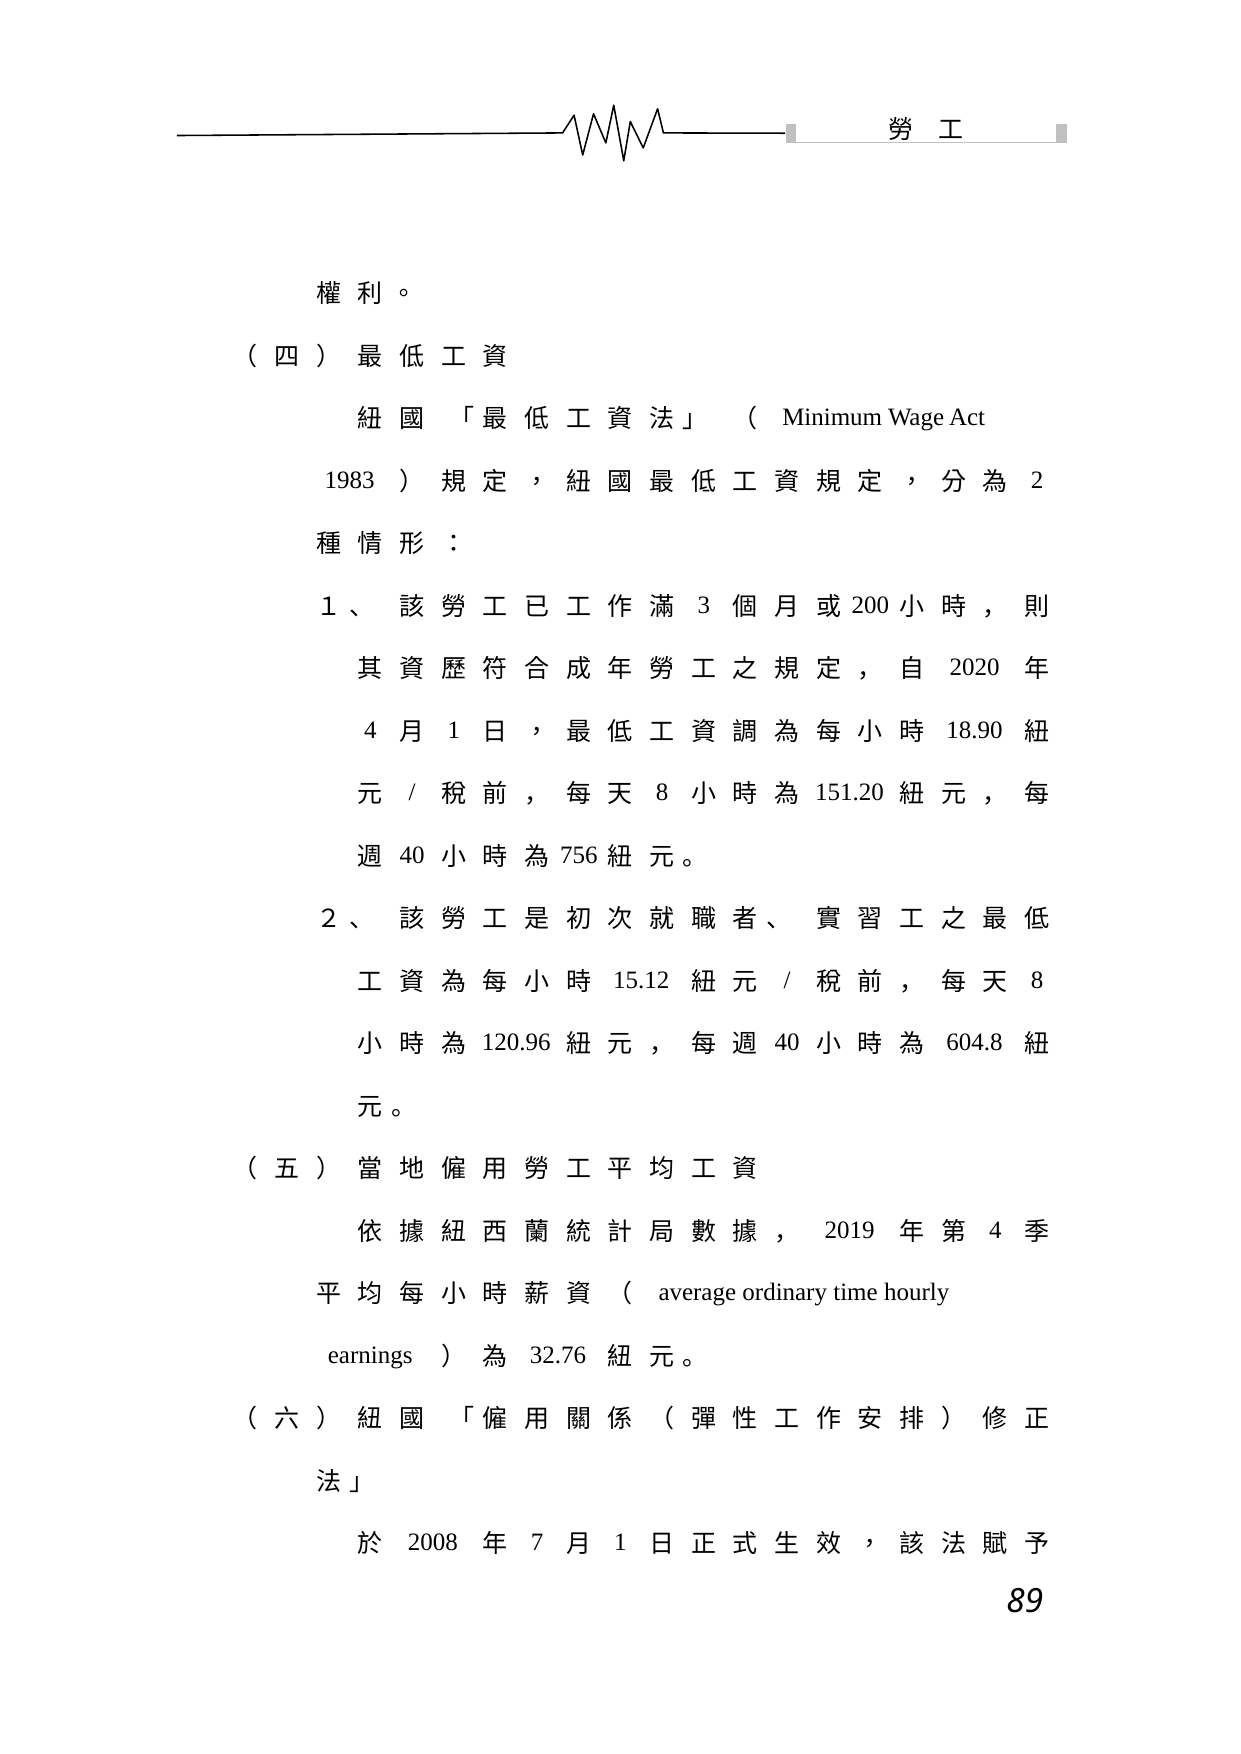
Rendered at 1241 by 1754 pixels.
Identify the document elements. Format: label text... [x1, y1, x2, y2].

text （六）紐國「僱用關係（彈性工作安排）修正法」 [207, 1375, 1058, 1500]
text １、該勞工已工作滿3個月或200小時，則其資歷符合成年勞工之規定，自2020年4月1日，最低工資調為每小時18.90紐元/稅前，每天8小時為151.20紐元，每週40小時為756紐元。 [281, 563, 1058, 875]
text 依據紐西蘭統計局數據，2019年第4季平均每小時薪資（average ordinary time hourly earnings）為32.76紐元。 [281, 1188, 1058, 1375]
text 權利。 [281, 250, 1058, 313]
text （五）當地僱用勞工平均工資 [207, 1125, 1058, 1188]
text ２、該勞工是初次就職者、實習工之最低工資為每小時15.12紐元/稅前，每天8小時為120.96紐元，每週40小時為604.8紐元。 [281, 875, 1058, 1125]
text 於2008年7月1日正式生效，該法賦予 [281, 1500, 1058, 1563]
text 紐國「最低工資法」（Minimum Wage Act 1983）規定，紐國最低工資規定，分為2種情形： [281, 375, 1058, 563]
text （四）最低工資 [207, 313, 1058, 375]
